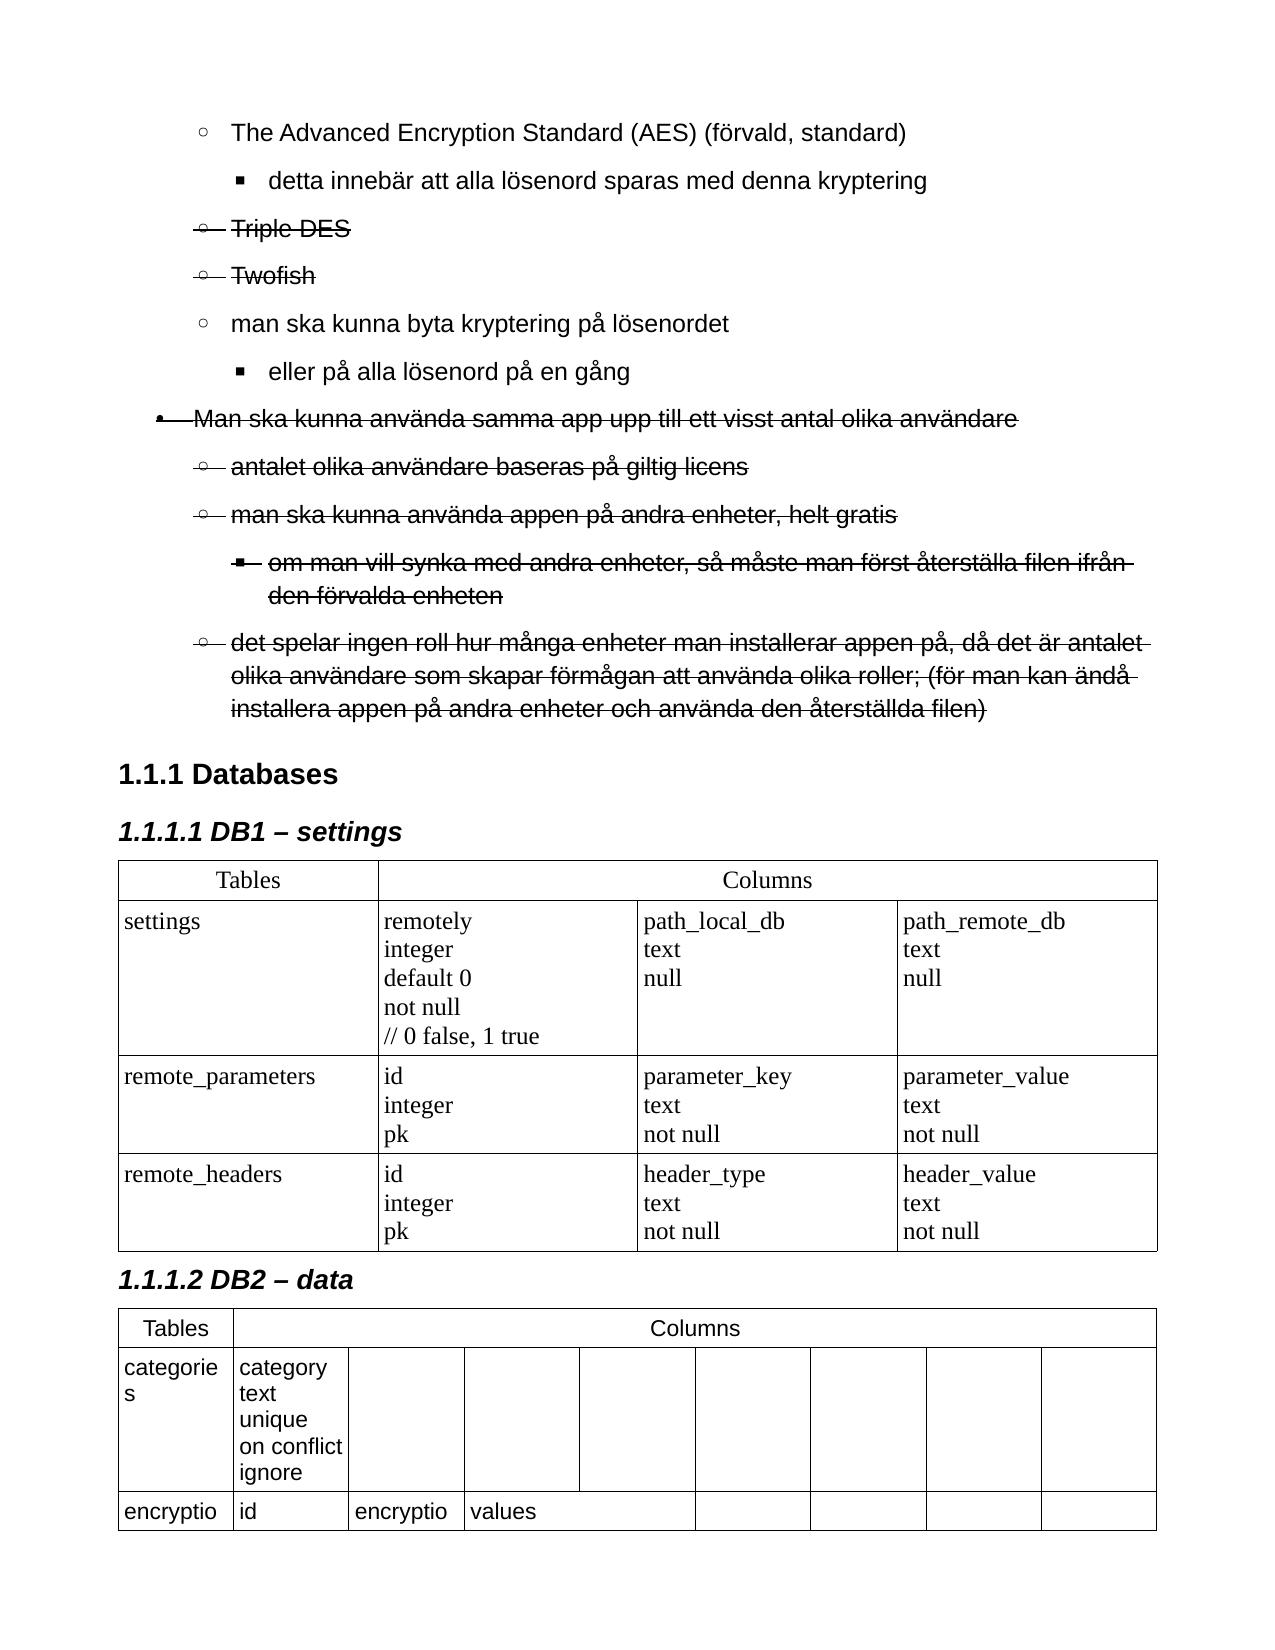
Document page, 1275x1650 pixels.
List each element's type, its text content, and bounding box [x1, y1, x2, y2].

table_cell [927, 1348, 1041, 1491]
subtitle 1.1.1.1 DB1 – settings [118, 815, 1157, 847]
table_cell [811, 1492, 926, 1530]
table_cell [349, 1348, 464, 1491]
table_header Tables [119, 861, 378, 900]
list Man ska kunna använda samma app upp till ett visst antal olika användare [156, 404, 1157, 433]
list det spelar ingen roll hur många enheter man installerar appen på, då det är antalet olika användare som skapar förmågan att använda olika roller; (för man kan ändå installera appen på andra enheter och använda den återställda filen) [193, 628, 1157, 723]
table_cell category text unique on conflict ignore [234, 1348, 348, 1491]
list man ska kunna byta kryptering på lösenordet [193, 309, 1157, 338]
table_header Columns [234, 1309, 1156, 1347]
list eller på alla lösenord på en gång [231, 357, 1157, 386]
table_cell id integer pk [379, 1154, 637, 1251]
table_header Columns [379, 861, 1157, 900]
table_cell [465, 1348, 579, 1491]
table_cell header_value text not null [898, 1154, 1157, 1251]
table_header Tables [119, 1309, 233, 1347]
list Twofish [193, 261, 1157, 290]
table_cell values [465, 1492, 695, 1530]
list detta innebär att alla lösenord sparas med denna kryptering [231, 166, 1157, 195]
table_cell [1042, 1492, 1156, 1530]
table_cell remotely integer default 0 not null // 0 false, 1 true [379, 901, 637, 1055]
table_cell [927, 1492, 1041, 1530]
table_cell id integer pk [379, 1056, 637, 1153]
table_cell [1042, 1348, 1156, 1491]
list antalet olika användare baseras på giltig licens [193, 452, 1157, 481]
list man ska kunna använda appen på andra enheter, helt gratis [193, 500, 1157, 529]
table_cell encryptio [119, 1492, 233, 1530]
table_cell [696, 1492, 810, 1530]
list The Advanced Encryption Standard (AES) (förvald, standard) [193, 118, 1157, 147]
table_cell path_remote_db text null [898, 901, 1157, 1055]
table_cell remote_headers [119, 1154, 378, 1251]
table_cell categories [119, 1348, 233, 1491]
table_cell parameter_key text not null [638, 1056, 897, 1153]
subtitle 1.1.1.2 DB2 – data [118, 1263, 1157, 1295]
table_cell parameter_value text not null [898, 1056, 1157, 1153]
table_cell header_type text not null [638, 1154, 897, 1251]
table_cell [696, 1348, 810, 1491]
table_cell remote_parameters [119, 1056, 378, 1153]
subtitle 1.1.1 Databases [118, 757, 1157, 790]
table_cell [811, 1348, 926, 1491]
table_cell path_local_db text null [638, 901, 897, 1055]
list Triple DES [193, 213, 1157, 242]
list om man vill synka med andra enheter, så måste man först återställa filen ifrån den förvalda enheten [231, 547, 1157, 609]
table_cell id [234, 1492, 348, 1530]
table_cell encryptio [349, 1492, 464, 1530]
table_cell [580, 1348, 695, 1491]
table_cell settings [119, 901, 378, 1055]
